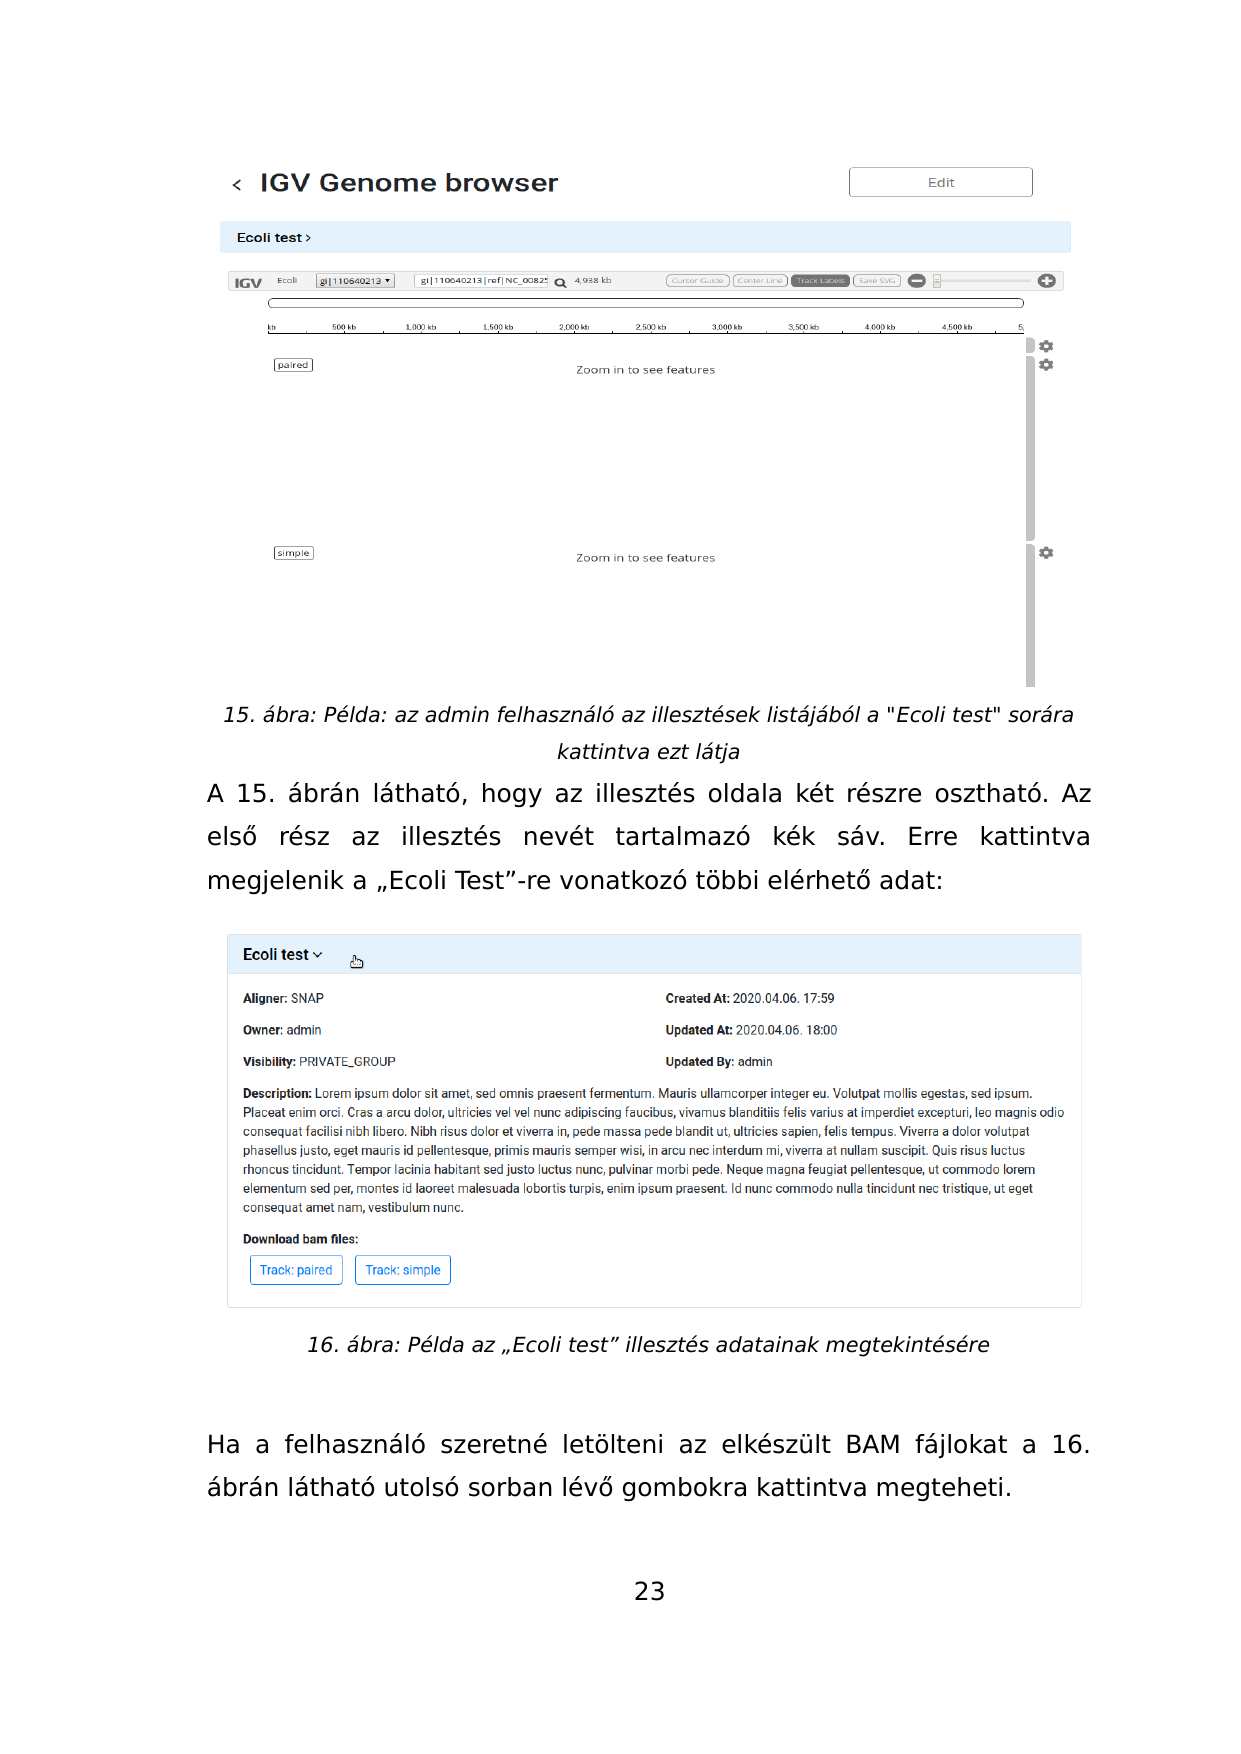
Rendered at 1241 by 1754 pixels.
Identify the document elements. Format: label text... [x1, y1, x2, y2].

picture [206, 924, 1093, 1316]
text Ha a felhasználó szeretné letölteni az elkészült BAM fájlokat a 16. ábrán látható utolsó sorban lévő gombokra kattintva megteheti. [207, 1430, 1093, 1503]
text [207, 148, 1093, 159]
text 16. ábra: Példa az „Ecoli test” illesztés adatainak megtekintésére [207, 1316, 1093, 1357]
text 15. ábra: Példa: az admin felhasználó az illesztések listájából a "Ecoli test" sorára kattintva ezt látja [207, 687, 1093, 764]
text A 15. ábrán látható, hogy az illesztés oldala két részre osztható. Az első rész az illesztés nevét tartalmazó kék sáv. Erre kattintva megjelenik a „Ecoli Test”-re vonatkozó többi elérhető adat: [207, 764, 1093, 895]
picture [206, 159, 1093, 687]
